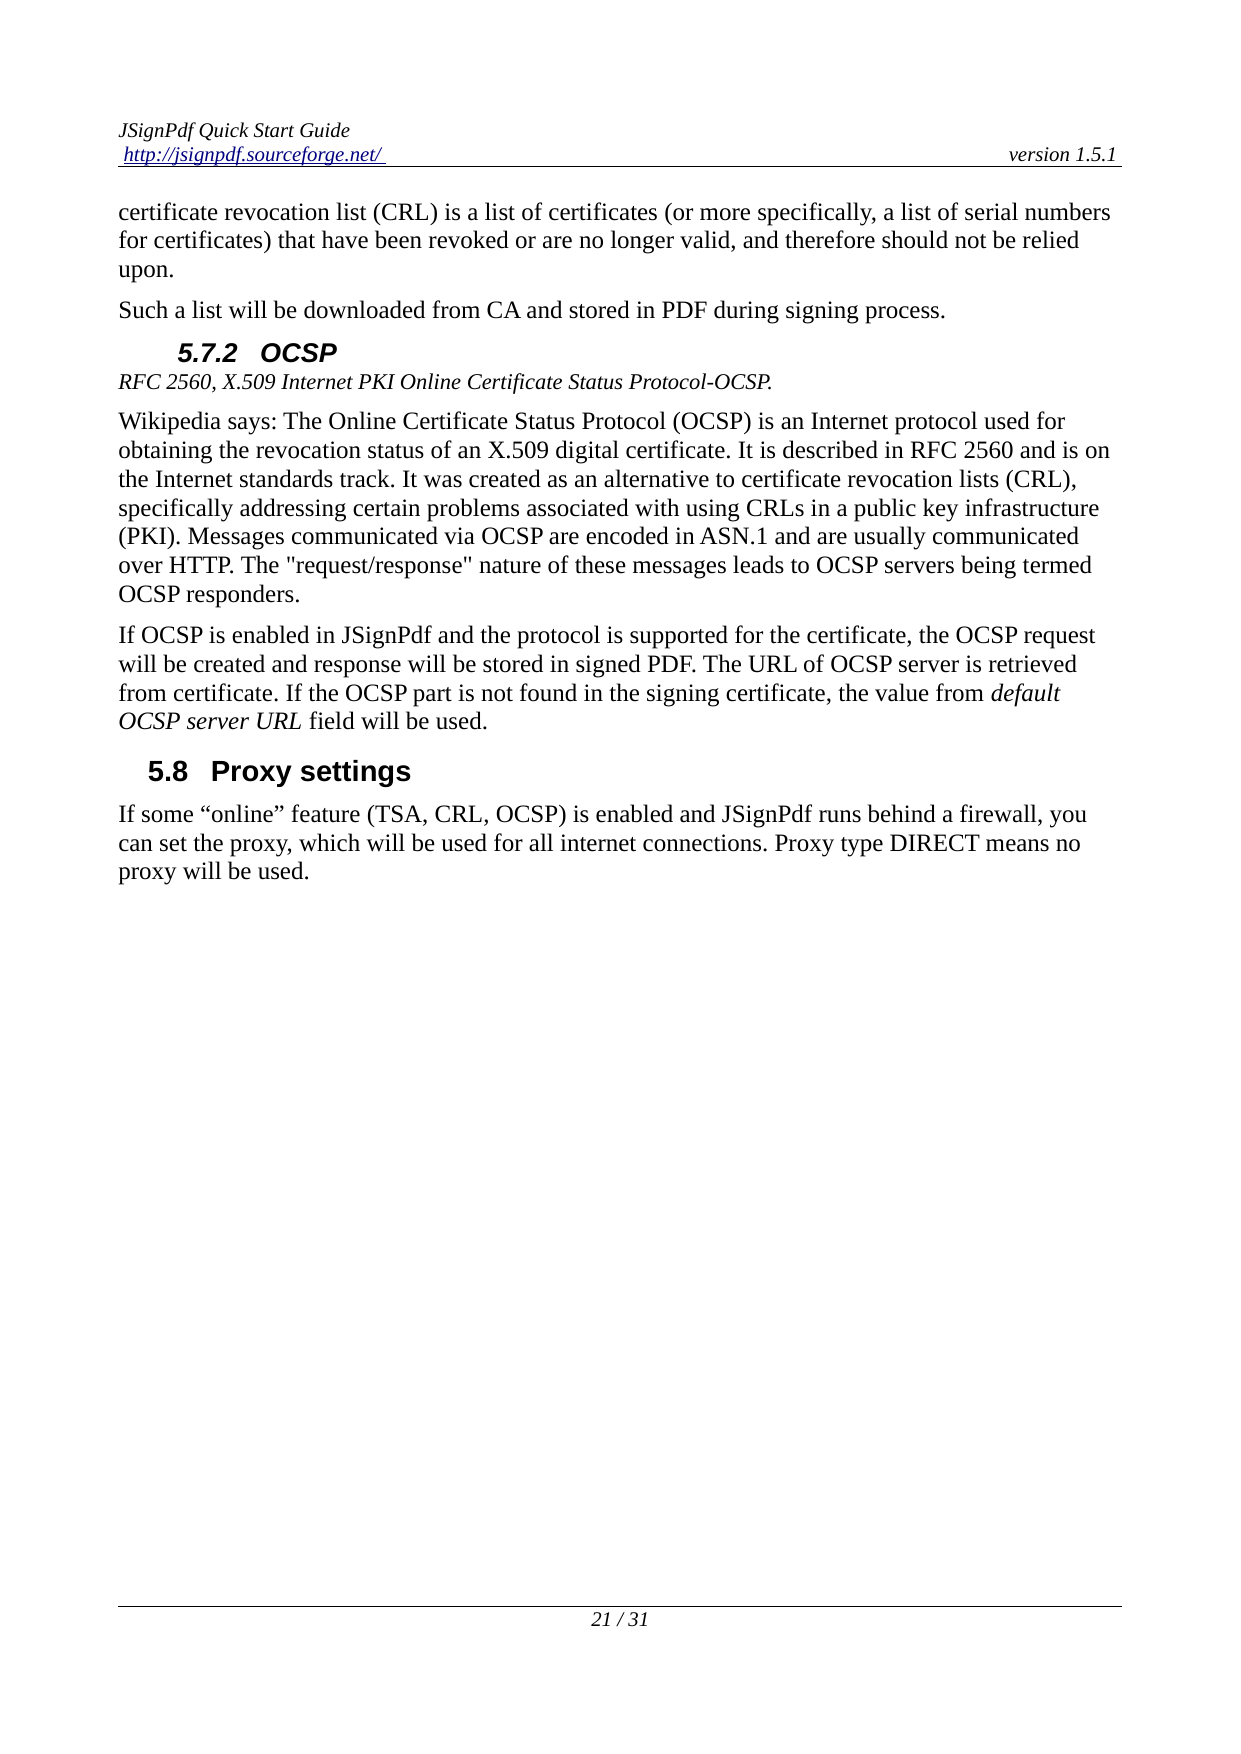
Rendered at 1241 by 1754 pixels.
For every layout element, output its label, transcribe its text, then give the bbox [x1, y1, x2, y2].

text Such a list will be downloaded from CA and stored in PDF during signing process. [118, 296, 1122, 324]
subtitle Proxy settings [148, 753, 1116, 787]
text RFC 2560, X.509 Internet PKI Online Certificate Status Protocol-OCSP. [118, 368, 1122, 394]
subtitle OCSP [177, 337, 1122, 368]
text If some “online” feature (TSA, CRL, OCSP) is enabled and JSignPdf runs behind a firewall, you can set the proxy, which will be used for all internet connections. Proxy type DIRECT means no proxy will be used. [118, 799, 1122, 885]
text If OCSP is enabled in JSignPdf and the protocol is supported for the certificate, the OCSP request will be created and response will be stored in signed PDF. The URL of OCSP server is retrieved from certificate. If the OCSP part is not found in the signing certificate, the value from default OCSP server URL field will be used. [118, 620, 1122, 735]
text certificate revocation list (CRL) is a list of certificates (or more specifically, a list of serial numbers for certificates) that have been revoked or are no longer valid, and therefore should not be relied upon. [118, 197, 1122, 283]
text Wikipedia says: The Online Certificate Status Protocol (OCSP) is an Internet protocol used for obtaining the revocation status of an X.509 digital certificate. It is described in RFC 2560 and is on the Internet standards track. It was created as an alternative to certificate revocation lists (CRL), specifically addressing certain problems associated with using CRLs in a public key infrastructure (PKI). Messages communicated via OCSP are encoded in ASN.1 and are usually communicated over HTTP. The "request/response" nature of these messages leads to OCSP servers being termed OCSP responders. [118, 406, 1122, 608]
